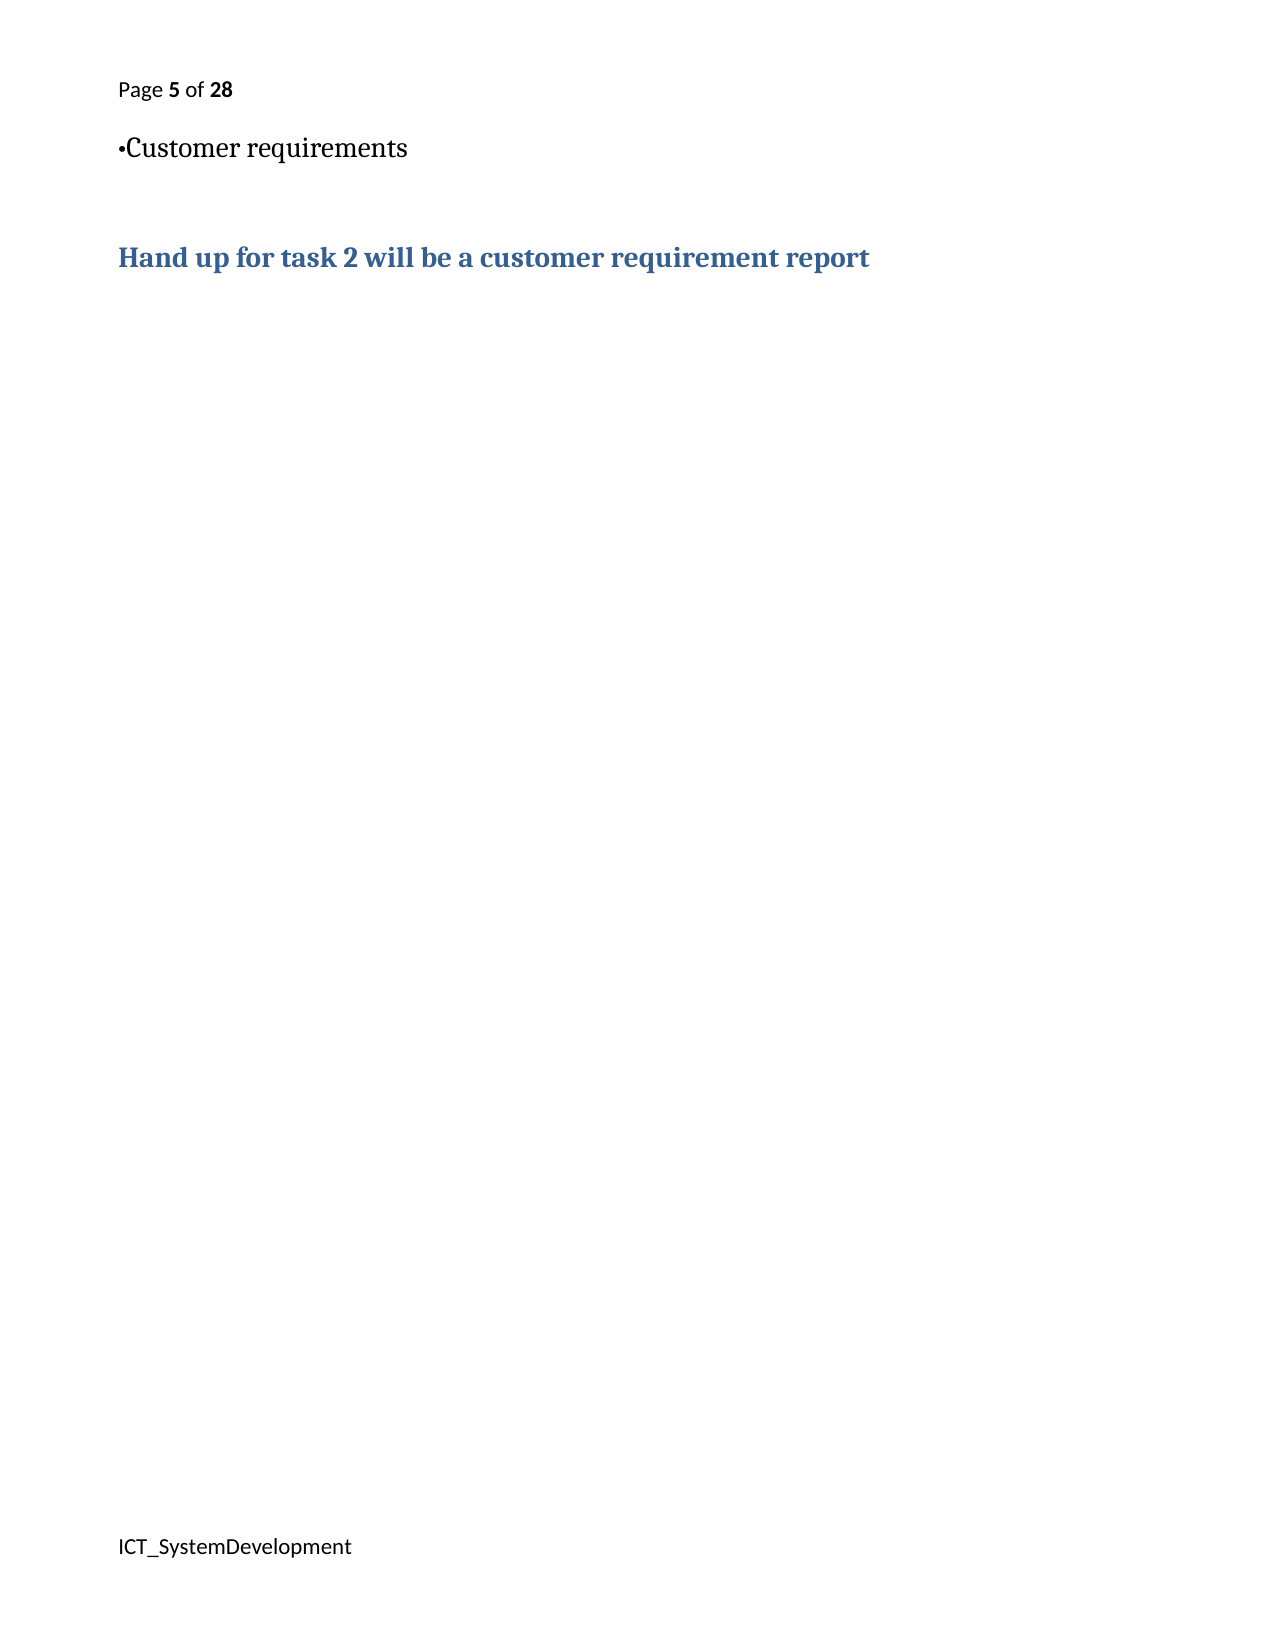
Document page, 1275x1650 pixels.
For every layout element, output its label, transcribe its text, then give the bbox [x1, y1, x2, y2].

list Customer requirements [118, 131, 1157, 164]
text Hand up for task 2 will be a customer requirement report [118, 241, 1157, 275]
